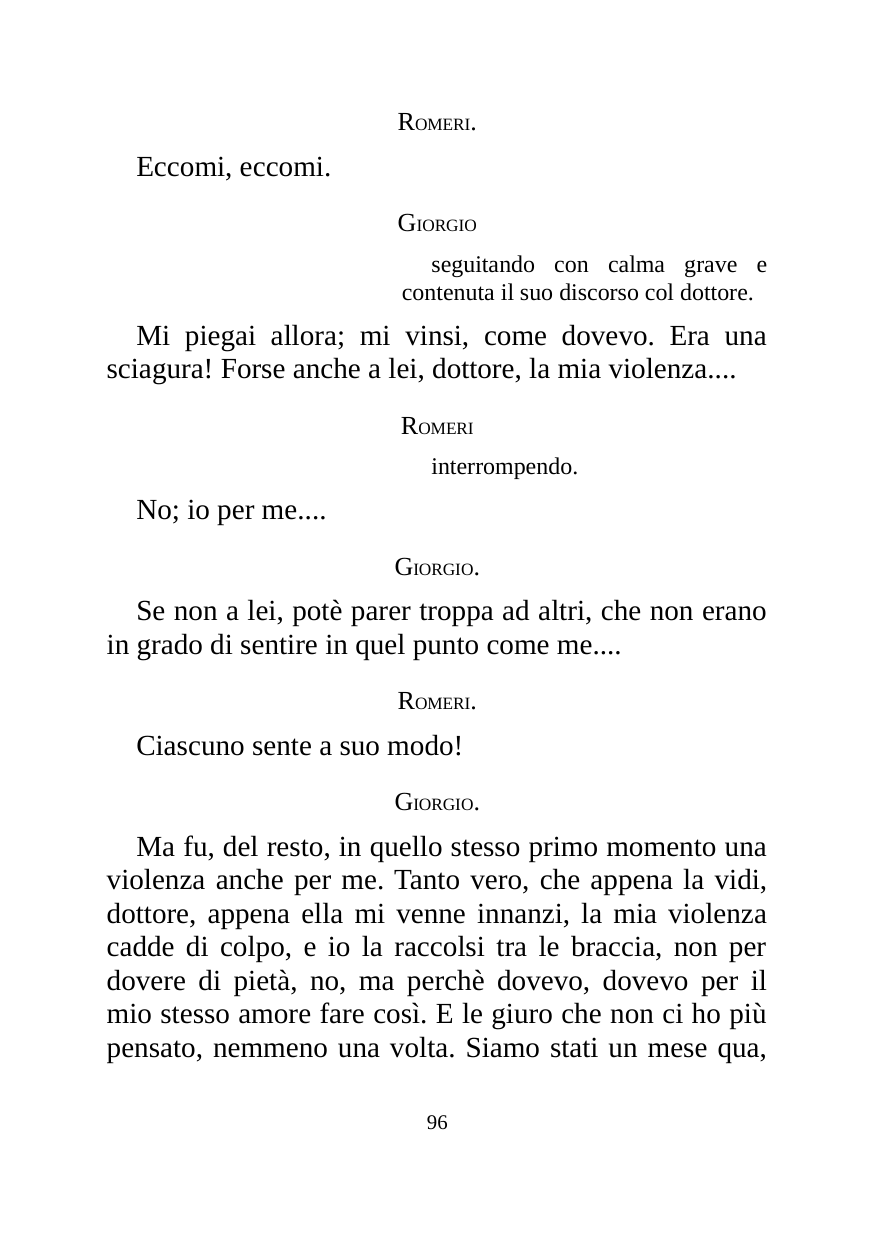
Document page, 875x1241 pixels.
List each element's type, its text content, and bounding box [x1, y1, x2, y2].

text Mi piegai allora; mi vinsi, come dovevo. Era una sciagura! Forse anche a lei, dottore, la mia violenza.... [106, 318, 768, 385]
text Giorgio. [106, 551, 768, 581]
text interrompendo. [402, 452, 768, 480]
text Romeri. [106, 106, 768, 136]
text Romeri [106, 410, 768, 440]
text Giorgio. [106, 786, 768, 816]
text Romeri. [106, 685, 768, 715]
text seguitando con calma grave e contenuta il suo discorso col dottore. [402, 250, 768, 305]
text Se non a lei, potè parer troppa ad altri, che non erano in grado di sentire in quel punto come me.... [106, 593, 768, 660]
text Eccomi, eccomi. [106, 149, 768, 182]
text Ciascuno sente a suo modo! [106, 728, 768, 761]
text No; io per me.... [106, 492, 768, 526]
text Ma fu, del resto, in quello stesso primo momento una violenza anche per me. Tanto vero, che appena la vidi, dottore, appena ella mi venne innanzi, la mia violenza cadde di colpo, e io la raccolsi tra le braccia, non per dovere di pietà, no, ma perchè dovevo, dovevo per il mio stesso amore fare così. E le giuro che non ci ho più pensato, nemmeno una volta. Siamo stati un mese qua, [106, 829, 768, 1064]
text Giorgio [106, 207, 768, 237]
